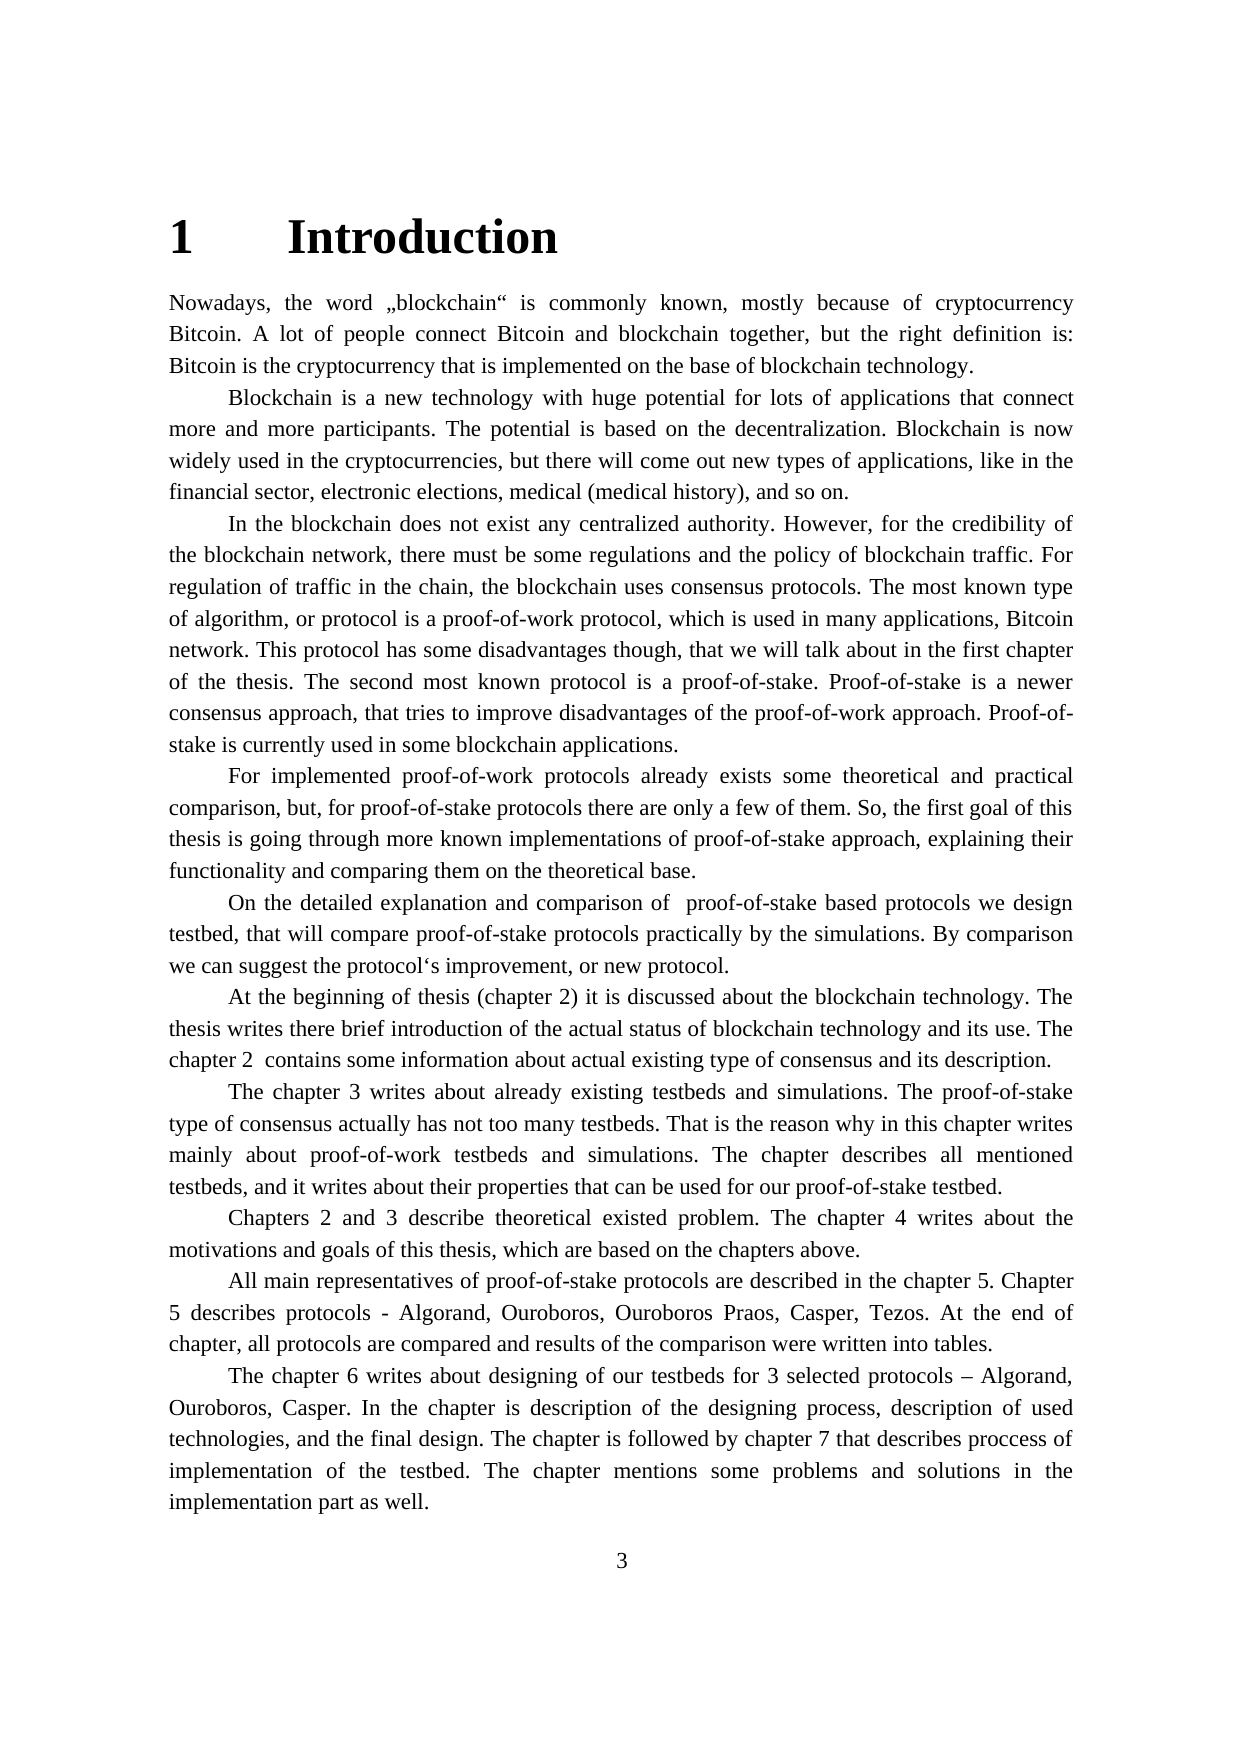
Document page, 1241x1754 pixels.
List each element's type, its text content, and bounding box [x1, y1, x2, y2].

text For implemented proof-of-work protocols already exists some theoretical and practical comparison, but, for proof-of-stake protocols there are only a few of them. So, the first goal of this thesis is going through more known implementations of proof-of-stake approach, explaining their functionality and comparing them on the theoretical base. [169, 762, 1075, 883]
text At the beginning of thesis (chapter 2) it is discussed about the blockchain technology. The thesis writes there brief introduction of the actual status of blockchain technology and its use. The chapter 2 contains some information about actual existing type of consensus and its description. [169, 983, 1075, 1073]
text On the detailed explanation and comparison of proof-of-stake based protocols we design testbed, that will compare proof-of-stake protocols practically by the simulations. By comparison we can suggest the protocol‘s improvement, or new protocol. [169, 889, 1075, 978]
text In the blockchain does not exist any centralized authority. However, for the credibility of the blockchain network, there must be some regulations and the policy of blockchain traffic. For regulation of traffic in the chain, the blockchain uses consensus protocols. The most known type of algorithm, or protocol is a proof-of-work protocol, which is used in many applications, Bitcoin network. This protocol has some disadvantages though, that we will talk about in the first chapter of the thesis. The second most known protocol is a proof-of-stake. Proof-of-stake is a newer consensus approach, that tries to improve disadvantages of the proof-of-work approach. Proof-of-stake is currently used in some blockchain applications. [169, 510, 1075, 757]
text Chapters 2 and 3 describe theoretical existed problem. The chapter 4 writes about the motivations and goals of this thesis, which are based on the chapters above. [169, 1204, 1075, 1262]
text Blockchain is a new technology with huge potential for lots of applications that connect more and more participants. The potential is based on the decentralization. Blockchain is now widely used in the cryptocurrencies, but there will come out new types of applications, like in the financial sector, electronic elections, medical (medical history), and so on. [169, 384, 1075, 505]
text Nowadays, the word „blockchain“ is commonly known, mostly because of cryptocurrency Bitcoin. A lot of people connect Bitcoin and blockchain together, but the right definition is: Bitcoin is the cryptocurrency that is implemented on the base of blockchain technology. [169, 289, 1075, 378]
text The chapter 6 writes about designing of our testbeds for 3 selected protocols – Algorand, Ouroboros, Casper. In the chapter is description of the designing process, description of used technologies, and the final design. The chapter is followed by chapter 7 that describes proccess of implementation of the testbed. The chapter mentions some problems and solutions in the implementation part as well. [169, 1362, 1075, 1515]
subtitle Introduction [169, 207, 1075, 264]
text All main representatives of proof-of-stake protocols are described in the chapter 5. Chapter 5 describes protocols - Algorand, Ouroboros, Ouroboros Praos, Casper, Tezos. At the end of chapter, all protocols are compared and results of the comparison were written into tables. [169, 1267, 1075, 1357]
text The chapter 3 writes about already existing testbeds and simulations. The proof-of-stake type of consensus actually has not too many testbeds. That is the reason why in this chapter writes mainly about proof-of-work testbeds and simulations. The chapter describes all mentioned testbeds, and it writes about their properties that can be used for our proof-of-stake testbed. [169, 1078, 1075, 1199]
